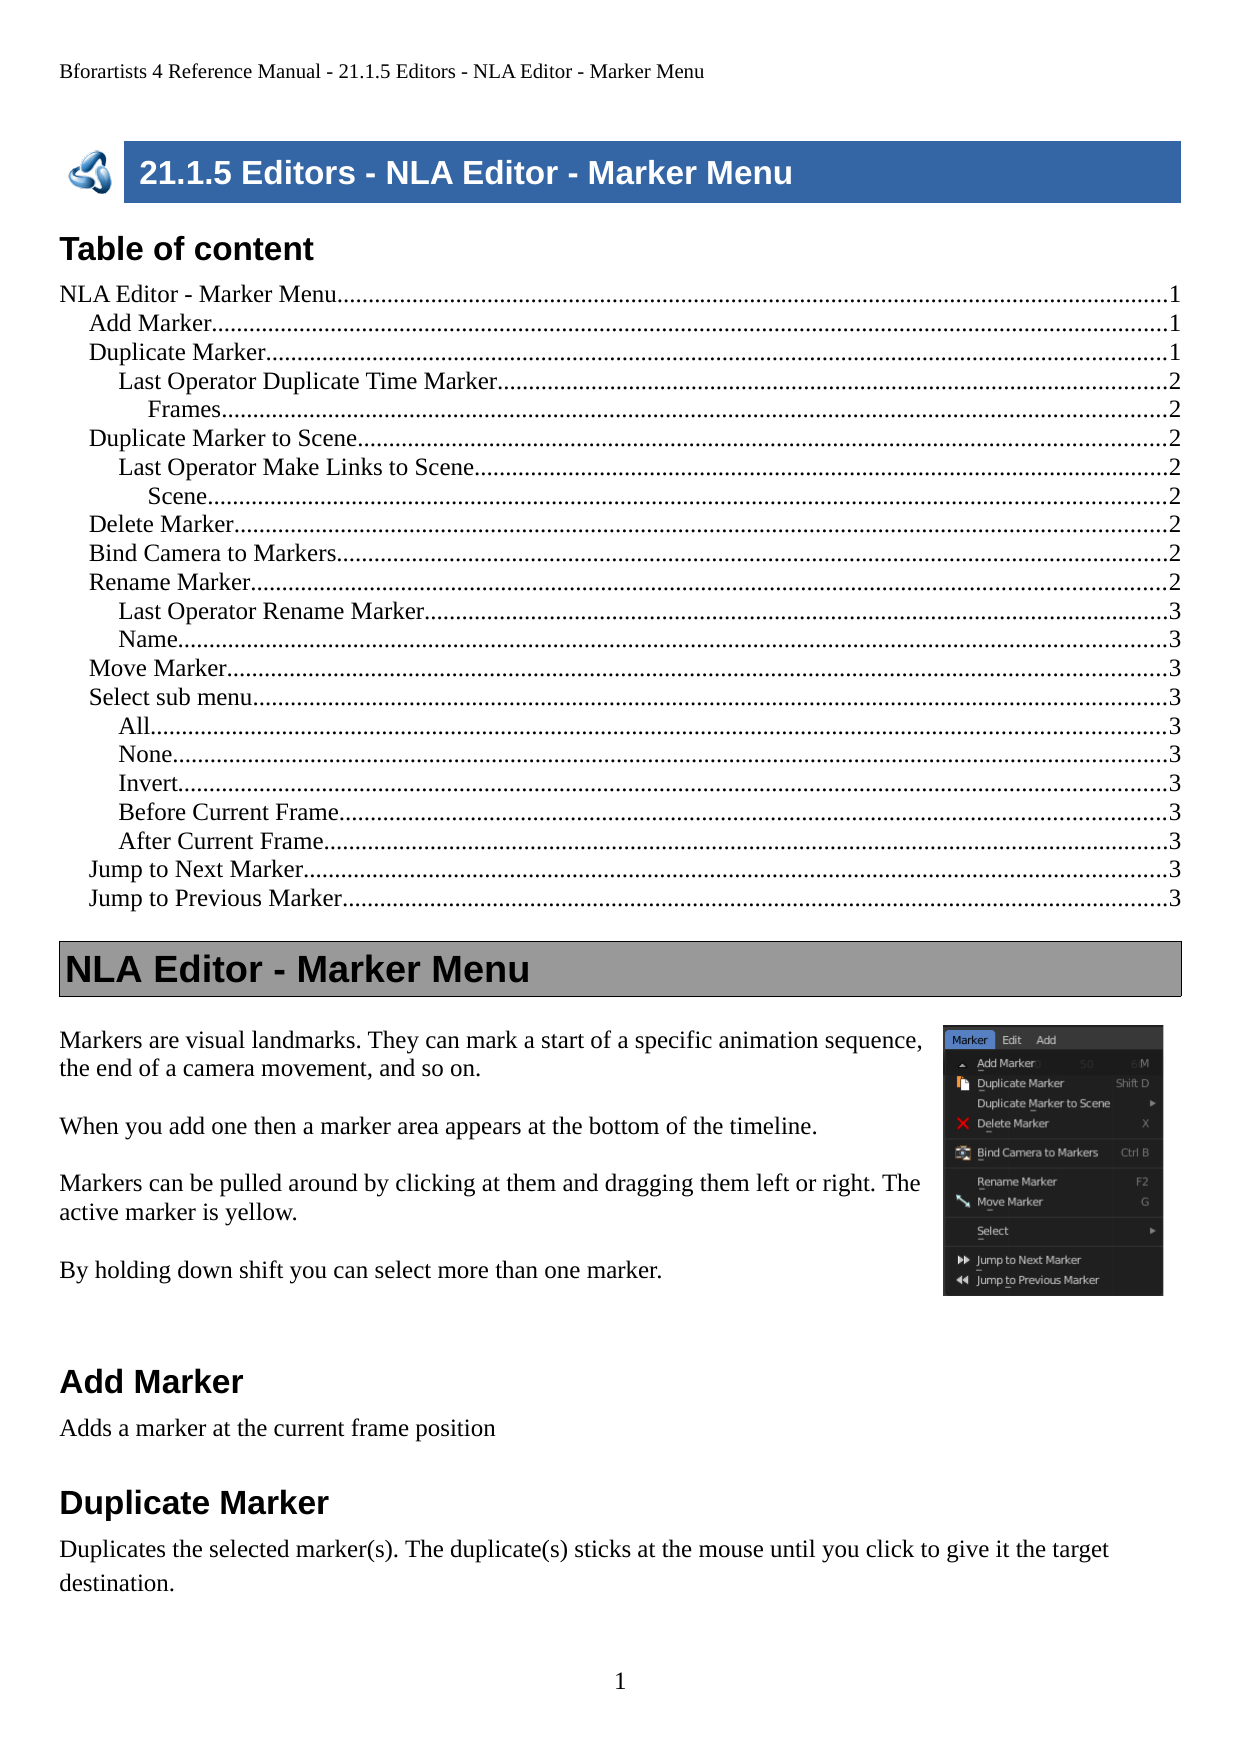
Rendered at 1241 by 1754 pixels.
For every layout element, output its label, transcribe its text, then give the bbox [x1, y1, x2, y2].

subtitle Table of content [59, 228, 1181, 267]
text Last Operator Make Links to Scene 2 [118, 452, 1181, 481]
subtitle Add Marker [59, 1362, 1181, 1401]
text After Current Frame 3 [118, 826, 1181, 854]
text Select sub menu 3 [88, 682, 1181, 711]
text None 3 [118, 739, 1181, 768]
picture [65, 147, 114, 197]
text NLA Editor - Marker Menu 1 [59, 279, 1181, 308]
text Duplicate Marker 1 [88, 337, 1181, 366]
text Markers can be pulled around by clicking at them and dragging them left or right. The active marker is yellow. [59, 1168, 943, 1226]
text Rename Marker 2 [88, 567, 1181, 596]
text Scene 2 [147, 481, 1181, 509]
text By holding down shift you can select more than one marker. [59, 1255, 943, 1283]
text When you add one then a marker area appears at the bottom of the timeline. [59, 1111, 943, 1140]
text Jump to Next Marker 3 [88, 854, 1181, 883]
table_header 21.1.5 Editors - NLA Editor - Marker Menu [124, 141, 1181, 203]
text Invert 3 [118, 768, 1181, 797]
table_header [59, 141, 124, 203]
text Last Operator Rename Marker 3 [118, 596, 1181, 624]
picture [943, 1025, 1164, 1296]
text Name 3 [118, 624, 1181, 653]
text Add Marker 1 [88, 308, 1181, 337]
text Markers are visual landmarks. They can mark a start of a specific animation sequence, the end of a camera movement, and so on. [59, 1025, 943, 1082]
text All 3 [118, 711, 1181, 739]
text Duplicate Marker to Scene 2 [88, 423, 1181, 452]
text Duplicates the selected marker(s). The duplicate(s) sticks at the mouse until you click to give it the target destination. [59, 1534, 1181, 1597]
text Bind Camera to Markers 2 [88, 538, 1181, 567]
text Adds a marker at the current frame position [59, 1413, 1181, 1442]
text Frames 2 [147, 394, 1181, 423]
text Jump to Previous Marker 3 [88, 883, 1181, 912]
text Last Operator Duplicate Time Marker 2 [118, 366, 1181, 394]
text Delete Marker 2 [88, 509, 1181, 538]
subtitle Duplicate Marker [59, 1483, 1181, 1522]
table_header NLA Editor - Marker Menu [60, 942, 1181, 996]
text Before Current Frame 3 [118, 797, 1181, 826]
text Move Marker 3 [88, 653, 1181, 682]
